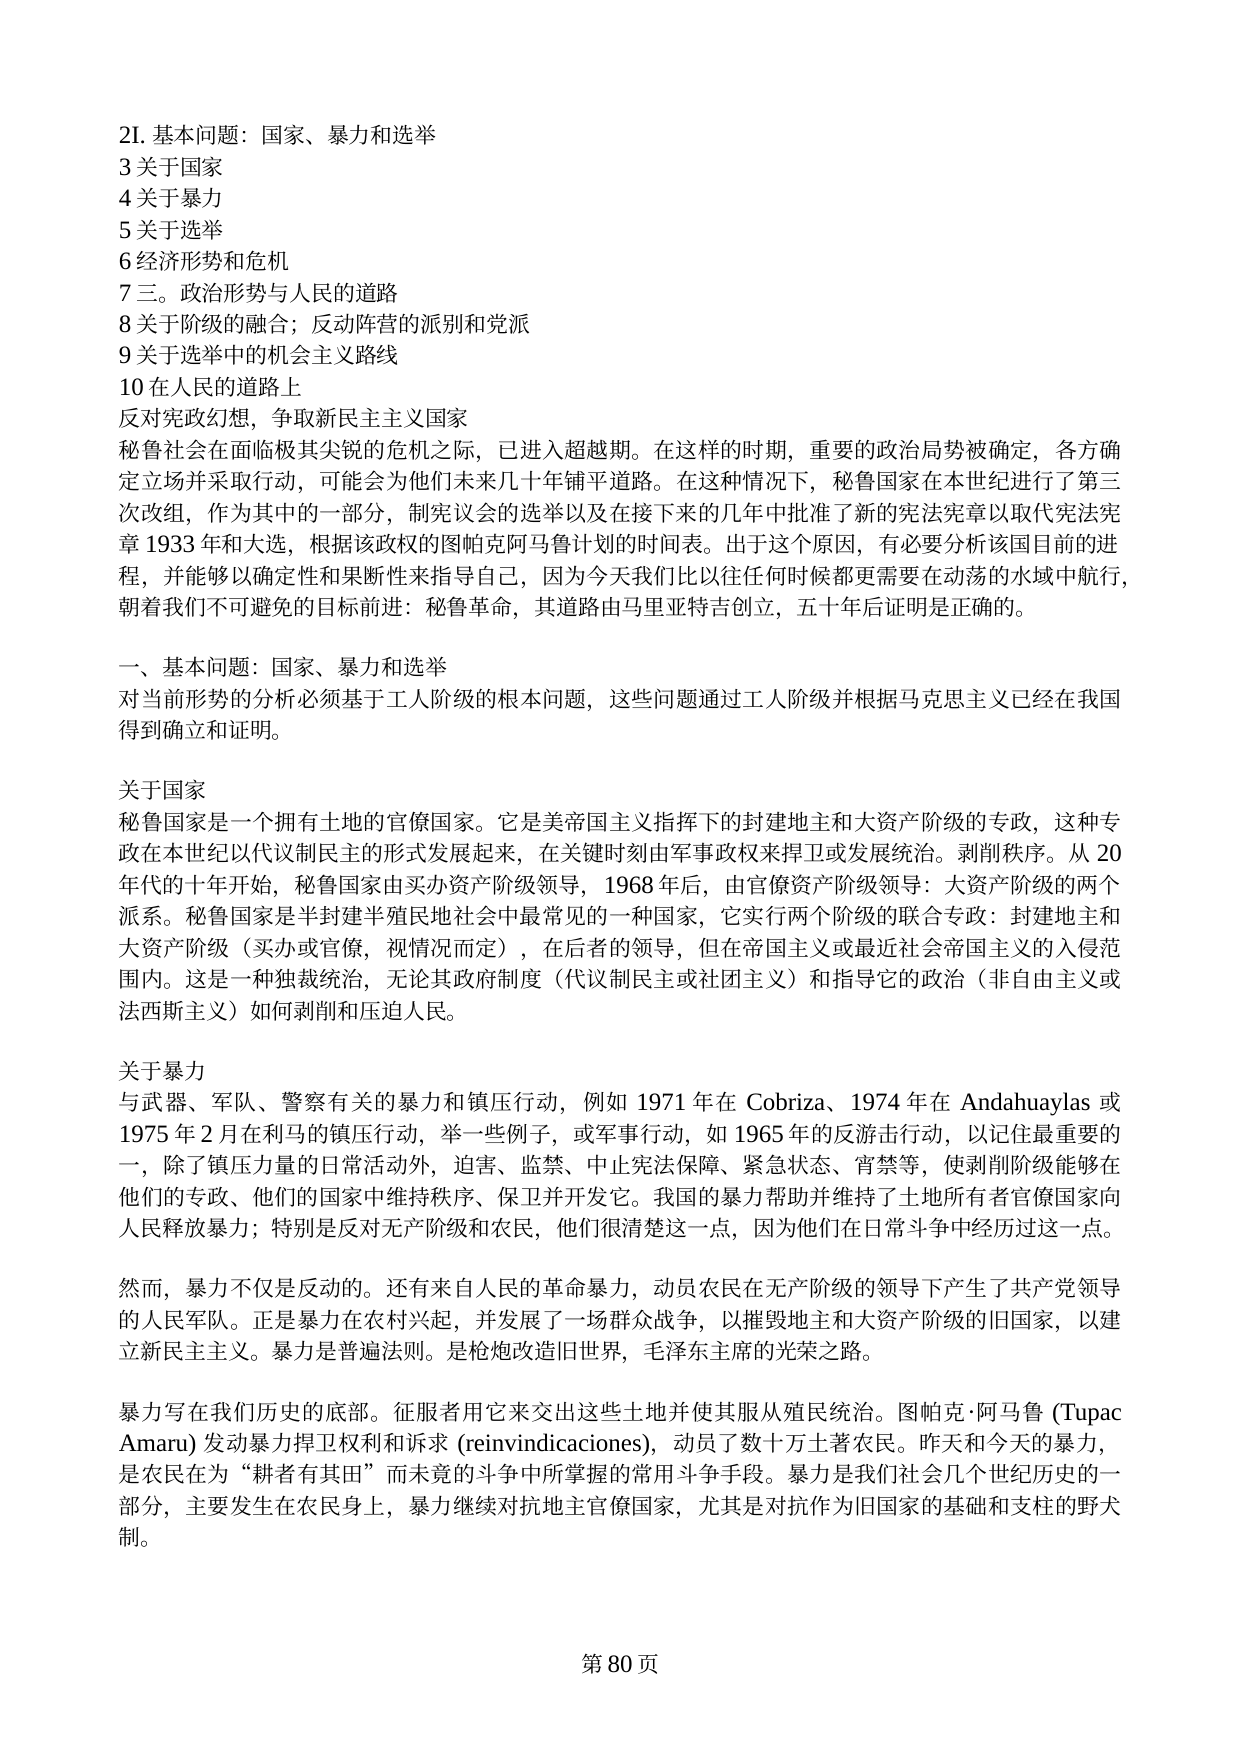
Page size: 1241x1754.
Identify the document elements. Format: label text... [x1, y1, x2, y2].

text 4关于暴力 [118, 181, 1122, 213]
text 9关于选举中的机会主义路线 [118, 339, 1122, 370]
text 6经济形势和危机 [118, 244, 1122, 276]
text 3关于国家 [118, 150, 1122, 181]
text 关于国家 [118, 774, 1122, 805]
text 7三。政治形势与人民的道路 [118, 276, 1122, 307]
text 关于暴力 [118, 1054, 1122, 1086]
text 秘鲁国家是一个拥有土地的官僚国家。它是美帝国主义指挥下的封建地主和大资产阶级的专政，这种专政在本世纪以代议制民主的形式发展起来，在关键时刻由军事政权来捍卫或发展统治。剥削秩序。从20年代的十年开始，秘鲁国家由买办资产阶级领导，1968年后，由官僚资产阶级领导：大资产阶级的两个派系。秘鲁国家是半封建半殖民地社会中最常见的一种国家，它实行两个阶级的联合专政：封建地主和大资产阶级（买办或官僚，视情况而定），在后者的领导，但在帝国主义或最近社会帝国主义的入侵范围内。这是一种独裁统治，无论其政府制度（代议制民主或社团主义）和指导它的政治（非自由主义或法西斯主义）如何剥削和压迫人民。 [118, 805, 1122, 1025]
text 2I. 基本问题：国家、暴力和选举 [118, 118, 1122, 150]
text 然而，暴力不仅是反动的。还有来自人民的革命暴力，动员农民在无产阶级的领导下产生了共产党领导的人民军队。正是暴力在农村兴起，并发展了一场群众战争，以摧毁地主和大资产阶级的旧国家，以建立新民主主义。暴力是普遍法则。是枪炮改造旧世界，毛泽东主席的光荣之路。 [118, 1272, 1122, 1366]
text 5关于选举 [118, 213, 1122, 244]
text 秘鲁社会在面临极其尖锐的危机之际，已进入超越期。在这样的时期，重要的政治局势被确定，各方确定立场并采取行动，可能会为他们未来几十年铺平道路。在这种情况下，秘鲁国家在本世纪进行了第三次改组，作为其中的一部分，制宪议会的选举以及在接下来的几年中批准了新的宪法宪章以取代宪法宪章1933年和大选，根据该政权的图帕克阿马鲁计划的时间表。出于这个原因，有必要分析该国目前的进程，并能够以确定性和果断性来指导自己，因为今天我们比以往任何时候都更需要在动荡的水域中航行，朝着我们不可避免的目标前进：秘鲁革命，其道路由马里亚特吉创立，五十年后证明是正确的。 [118, 433, 1122, 622]
text 一、基本问题：国家、暴力和选举 [118, 651, 1122, 682]
text 反对宪政幻想，争取新民主主义国家 [118, 402, 1122, 433]
text 10在人民的道路上 [118, 370, 1122, 402]
text 与武器、军队、警察有关的暴力和镇压行动，例如1971年在 Cobriza、1974年在 Andahuaylas 或1975年2月在利马的镇压行动，举一些例子，或军事行动，如1965年的反游击行动，以记住最重要的一，除了镇压力量的日常活动外，迫害、监禁、中止宪法保障、紧急状态、宵禁等，使剥削阶级能够在他们的专政、他们的国家中维持秩序、保卫并开发它。我国的暴力帮助并维持了土地所有者官僚国家向人民释放暴力；特别是反对无产阶级和农民，他们很清楚这一点，因为他们在日常斗争中经历过这一点。 [118, 1086, 1122, 1243]
text 暴力写在我们历史的底部。征服者用它来交出这些土地并使其服从殖民统治。图帕克·阿马鲁 (Tupac Amaru) 发动暴力捍卫权利和诉求 (reinvindicaciones)，动员了数十万土著农民。昨天和今天的暴力，是农民在为“耕者有其田”而未竟的斗争中所掌握的常用斗争手段。暴力是我们社会几个世纪历史的一部分，主要发生在农民身上，暴力继续对抗地主官僚国家，尤其是对抗作为旧国家的基础和支柱的野犬制。 [118, 1395, 1122, 1552]
text 对当前形势的分析必须基于工人阶级的根本问题，这些问题通过工人阶级并根据马克思主义已经在我国得到确立和证明。 [118, 682, 1122, 745]
text 8关于阶级的融合；反动阵营的派别和党派 [118, 307, 1122, 339]
